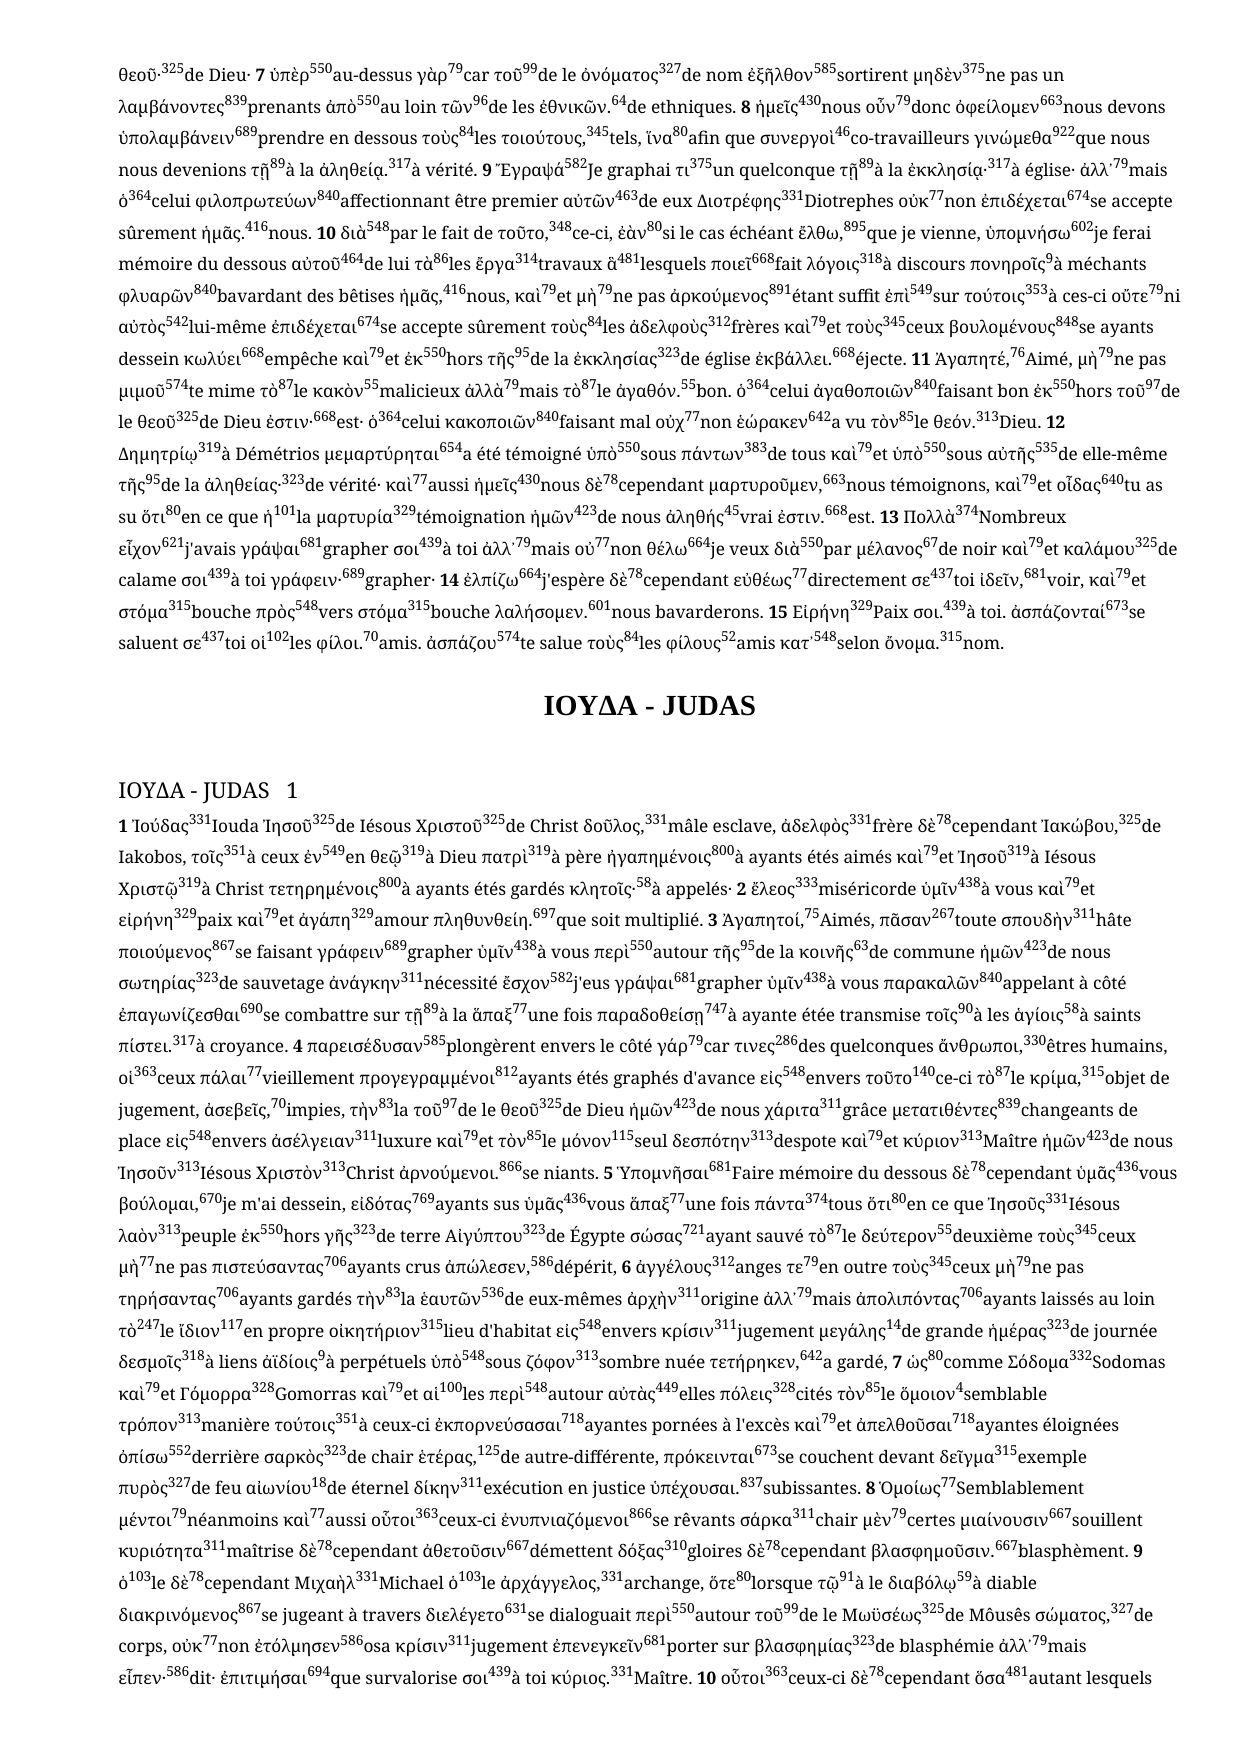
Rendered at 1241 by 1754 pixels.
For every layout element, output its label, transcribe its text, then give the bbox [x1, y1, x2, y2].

text 1 Ἰούδας331Iouda Ἰησοῦ325de Iésous Χριστοῦ325de Christ δοῦλος,331mâle esclave, ἀδελφὸς331frère δὲ78cependant Ἰακώβου,325de Iakobos, τοῖς351à ceux ἐν549en θεῷ319à Dieu πατρὶ319à père ἠγαπημένοις800à ayants étés aimés καὶ79et Ἰησοῦ319à Iésous Χριστῷ319à Christ τετηρημένοις800à ayants étés gardés κλητοῖς·58à appelés· 2 ἔλεος333miséricorde ὑμῖν438à vous καὶ79et εἰρήνη329paix καὶ79et ἀγάπη329amour πληθυνθείη.697que soit multiplié. 3 Ἀγαπητοί,75Aimés, πᾶσαν267toute σπουδὴν311hâte ποιούμενος867se faisant γράφειν689grapher ὑμῖν438à vous περὶ550autour τῆς95de la κοινῆς63de commune ἡμῶν423de nous σωτηρίας323de sauvetage ἀνάγκην311nécessité ἔσχον582j'eus γράψαι681grapher ὑμῖν438à vous παρακαλῶν840appelant à côté ἐπαγωνίζεσθαι690se combattre sur τῇ89à la ἅπαξ77une fois παραδοθείσῃ747à ayante étée transmise τοῖς90à les ἁγίοις58à saints πίστει.317à croyance. 4 παρεισέδυσαν585plongèrent envers le côté γάρ79car τινες286des quelconques ἄνθρωποι,330êtres humains, οἱ363ceux πάλαι77vieillement προγεγραμμένοι812ayants étés graphés d'avance εἰς548envers τοῦτο140ce-ci τὸ87le κρίμα,315objet de jugement, ἀσεβεῖς,70impies, τὴν83la τοῦ97de le θεοῦ325de Dieu ἡμῶν423de nous χάριτα311grâce μετατιθέντες839changeants de place εἰς548envers ἀσέλγειαν311luxure καὶ79et τὸν85le μόνον115seul δεσπότην313despote καὶ79et κύριον313Maître ἡμῶν423de nous Ἰησοῦν313Iésous Χριστὸν313Christ ἀρνούμενοι.866se niants. 5 Ὑπομνῆσαι681Faire mémoire du dessous δὲ78cependant ὑμᾶς436vous βούλομαι,670je m'ai dessein, εἰδότας769ayants sus ὑμᾶς436vous ἅπαξ77une fois πάντα374tous ὅτι80en ce que Ἰησοῦς331Iésous λαὸν313peuple ἐκ550hors γῆς323de terre Αἰγύπτου323de Égypte σώσας721ayant sauvé τὸ87le δεύτερον55deuxième τοὺς345ceux μὴ77ne pas πιστεύσαντας706ayants crus ἀπώλεσεν,586dépérit, 6 ἀγγέλους312anges τε79en outre τοὺς345ceux μὴ79ne pas τηρήσαντας706ayants gardés τὴν83la ἑαυτῶν536de eux-mêmes ἀρχὴν311origine ἀλλ᾽79mais ἀπολιπόντας706ayants laissés au loin τὸ247le ἴδιον117en propre οἰκητήριον315lieu d'habitat εἰς548envers κρίσιν311jugement μεγάλης14de grande ἡμέρας323de journée δεσμοῖς318à liens ἀϊδίοις9à perpétuels ὑπὸ548sous ζόφον313sombre nuée τετήρηκεν,642a gardé, 7 ὡς80comme Σόδομα332Sodomas καὶ79et Γόμορρα328Gomorras καὶ79et αἱ100les περὶ548autour αὐτὰς449elles πόλεις328cités τὸν85le ὅμοιον4semblable τρόπον313manière τούτοις351à ceux-ci ἐκπορνεύσασαι718ayantes pornées à l'excès καὶ79et ἀπελθοῦσαι718ayantes éloignées ὀπίσω552derrière σαρκὸς323de chair ἑτέρας,125de autre-différente, πρόκεινται673se couchent devant δεῖγμα315exemple πυρὸς327de feu αἰωνίου18de éternel δίκην311exécution en justice ὑπέχουσαι.837subissantes. 8 Ὁμοίως77Semblablement μέντοι79néanmoins καὶ77aussi οὗτοι363ceux-ci ἐνυπνιαζόμενοι866se rêvants σάρκα311chair μὲν79certes μιαίνουσιν667souillent κυριότητα311maîtrise δὲ78cependant ἀθετοῦσιν667démettent δόξας310gloires δὲ78cependant βλασφημοῦσιν.667blasphèment. 9 ὁ103le δὲ78cependant Μιχαὴλ331Michael ὁ103le ἀρχάγγελος,331archange, ὅτε80lorsque τῷ91à le διαβόλῳ59à diable διακρινόμενος867se jugeant à travers διελέγετο631se dialoguait περὶ550autour τοῦ99de le Μωϋσέως325de Môusês σώματος,327de corps, οὐκ77non ἐτόλμησεν586osa κρίσιν311jugement ἐπενεγκεῖν681porter sur βλασφημίας323de blasphémie ἀλλ᾽79mais εἶπεν·586dit· ἐπιτιμήσαι694que survalorise σοι439à toi κύριος.331Maître. 10 οὗτοι363ceux-ci δὲ78cependant ὅσα481autant lesquels μὲν79certes οὐκ77non οἴδασιν641ont su βλασφημοῦσιν,667blasphèment, ὅσα481autant lesquels δὲ78cependant φυσικῶς77naturellement ὡς80comme τὰ104les ἄλογα23sans discours ζῷα332êtres vivants ἐπίστανται,673se établissent sûrement, ἐν549en τούτοις353à ces-ci φθείρονται.679sont corrompus. 11 οὐαὶ304Ouai αὐτοῖς,457à eux, ὅτι80en ce que τῇ89à la ὁδῷ317à chemin τοῦ97de le Κάϊν325de Kain ἐπορεύθησαν599furent allé καὶ79et τῇ89à la πλάνῃ317à égarement τοῦ97de le Βαλαὰμ325de Balaam μισθοῦ325de salaire ἐξεχύθησαν599furent déversé καὶ79et τῇ89à la ἀντιλογίᾳ317à contradiction τοῦ97de le Κόρε325de Koré ἀπώλοντο.591se dépérirent. 12 οὗτοί363ceux-ci εἰσιν667sont οἱ363ceux ἐν549en ταῖς88à les ἀγάπαις316à amours ὑμῶν441de vous σπιλάδες328écueils συνευωχούμενοι866se festoyants ensemble ἀφόβως,77sans effrayement, ἑαυτοὺς527eux-mêmes ποιμαίνοντες,839bergeants, νεφέλαι328nuées ἄνυδροι19sans eaux ὑπὸ550sous ἀνέμων324de vents παραφερόμεναι,888étantes portées à côté, δένδρα332arbres φθινοπωρινὰ23d’automnes ἄκαρπα23sans fruits δὶς77doublement ἀποθανόντα722ayants morts loin ἐκριζωθέντα,761ayants étés déracinés, 13 κύματα332vagues ἄγρια23agrestes θαλάσσης323de mer ἐπαφρίζοντα841écumants sur τὰς82les ἑαυτῶν538de eux-mêmes αἰσχύνας,310hontes, ἀστέρες330étoiles πλανῆται21errants οἷς485à lesquels ὁ103le ζόφος331sombre nuée τοῦ99de le σκότους327de ténèbre εἰς548envers αἰῶνα313ère τετήρηται.654a été gardé. 14 Ἐπροφήτευσεν586Prophétisa δὲ78cependant καὶ77aussi τούτοις351à ceux-ci ἕβδομος71septième ἀπὸ550au loin Ἀδὰμ325de Adam Ἑνὼχ331Énoch λέγων·840disant· ἰδοὺ306voici ἦλθεν586vint κύριος331Maître ἐν549en ἁγίαις7à saintes μυριάσιν316à myriades αὐτοῦ464de lui 15 ποιῆσαι681faire κρίσιν311jugement κατὰ550contre πάντων383de tous καὶ79et ἐλέγξαι681réfuter πᾶσαν267toute ψυχὴν311âme περὶ550autour πάντων282de tous τῶν258de les ἔργων326de travaux ἀσεβείας323de impiété αὐτῶν463de eux ὧν493de lesquels ἠσέβησαν585furent impie καὶ79et περὶ550autour πάντων282de tous τῶν98de les σκληρῶν66de durs ὧν493de lesquels ἐλάλησαν585bavardèrent κατ᾽550contre αὐτοῦ464de lui ἁμαρτωλοὶ70fauteurs ἀσεβεῖς.21impies. 16 οὗτοί363ceux-ci εἰσιν667sont γογγυσταὶ330murmureurs μεμψίμοιροι21geignards κατὰ548selon τὰς82les ἐπιθυμίας310désirs en fureurs αὐτῶν463de eux πορευόμενοι,866se allants, καὶ79et τὸ105le στόμα333bouche αὐτῶν463de eux λαλεῖ668bavarde ὑπέρογκα,54super-masses, θαυμάζοντες839étonnants πρόσωπα314faces ὠφελείας323de profit χάριν.552en grâce de. 17 Ὑμεῖς447Vous δέ,78cependant, ἀγαπητοί,75aimés, μνήσθητε562soyez faits mémoire τῶν98de les ῥημάτων326de oraux τῶν359de ces προειρημένων808de ayants étés prédits ὑπὸ550sous τῶν96de les ἀποστόλων324de envoyés τοῦ97de le κυρίου325de Maître ἡμῶν423de nous Ἰησοῦ325de Iésous Χριστοῦ325de Christ 18 ὅτι80en ce que ἔλεγον624disaient ὑμῖν438à vous ἐπ᾽550sur ἐσχάτου210de dernier χρόνου325de temps ἔσονται611se seront ἐμπαῖκται330railleurs κατὰ548selon τὰς82les ἑαυτῶν536de eux-mêmes ἐπιθυμίας310désirs en fureurs πορευόμενοι866se allants τῶν94de les ἀσεβειῶν.322de impiétés. 19 Οὗτοί363Ceux-ci εἰσιν667sont οἱ363ceux ἀποδιορίζοντες,839délimitants en séparant, ψυχικοί,70psychiques, πνεῦμα315souffle μὴ77ne pas ἔχοντες.839ayants. 20 Ὑμεῖς447Vous δέ,78cependant, ἀγαπητοί,75aimés, ἐποικοδομοῦντες839édifiants en maison au-dessus ἑαυτοὺς515vous-mêmes τῇ89à la ἁγιωτάτῃ8à très sainte ὑμῶν441de vous πίστει,317à croyance, ἐν549en πνεύματι321à souffle ἁγίῳ12à saint προσευχόμενοι,866se priants, 21 ἑαυτοὺς515vous-mêmes ἐν549en ἀγάπῃ317à amour θεοῦ325de Dieu τηρήσατε553gardez προσδεχόμενοι866se acceptants auprès τὸ87le ἔλεος315miséricorde τοῦ97de le κυρίου325de Maître ἡμῶν423de nous Ἰησοῦ325de Iésous Χριστοῦ325de Christ εἰς548envers ζωὴν311vie αἰώνιον.2éternelle. 22 καὶ79et οὓς372lesquels μὲν79certes ἐλεᾶτε569faites miséricorde διακρινομένους,848se jugeants à travers, 23 οὓς372lesquels δὲ78cependant σῴζετε569sauvez ἐκ550hors πυρὸς327de feu ἁρπάζοντες,839ravissants, οὓς372lesquels δὲ78cependant ἐλεᾶτε569faites miséricorde ἐν549en φόβῳ319à effroi μισοῦντες839haïssants καὶ77aussi τὸν85le ἀπὸ550au loin τῆς95de la σαρκὸς323de chair ἐσπιλωμένον796ayant été taché χιτῶνα.313chiton. 24 Τῷ352à Celui δὲ78cependant δυναμένῳ855à se pouvant φυλάξαι681gardienner ὑμᾶς436vous ἀπταίστους52sans trébuchements καὶ79et στῆσαι681dresser κατενώπιον552en face à face au devant τῆς95de la δόξης323de gloire αὐτοῦ464de lui ἀμώμους52sans reproches ἐν549en ἀγαλλιάσει,317à exultation, 25 μόνῳ121à seul θεῷ319à Dieu σωτῆρι319à sauveur ἡμῶν423de nous διὰ550par Ἰησοῦ325de Iésous Χριστοῦ325de Christ τοῦ97de le κυρίου325de Maître ἡμῶν423de nous δόξα329gloire μεγαλωσύνη329majesté κράτος333force καὶ79et ἐξουσία329autorité πρὸ550d'avant παντὸς281de tout τοῦ97de le αἰῶνος325de ère καὶ79et νῦν77maintenant καὶ79et εἰς548envers πάντας268tous τοὺς84les αἰῶνας,312ères, ἀμήν.304amen. [118, 809, 1181, 1689]
subtitle ΙΟΥΔΑ - JUDAS [118, 688, 1181, 721]
text 1 Ὁ103Le πρεσβύτερος71plus ancien Γαΐῳ319à Gaios τῷ91à le ἀγαπητῷ,10à aimé, ὃν480lequel ἐγὼ431moi ἀγαπῶ664j'aime ἐν549en ἀληθείᾳ.317à vérité. 2 Ἀγαπητέ,76Aimé, περὶ550autour πάντων385de tous εὔχομαί670je me souhaite σε437toi εὐοδοῦσθαι692être cheminé bien καὶ79et ὑγιαίνειν,689être sain, καθὼς77de haut en bas comme εὐοδοῦταί680est cheminé bien σου442de toi ἡ101la ψυχή.329âme. 3 ἐχάρην596je fus été de joie γὰρ79car λίαν77extrêmement ἐρχομένων860de se venants ἀδελφῶν324de frères καὶ79et μαρτυρούντων833de témoignants σου442de toi τῇ89à la ἀληθείᾳ,317à vérité, καθὼς77de haut en bas comme σὺ448toi ἐν549en ἀληθείᾳ317à vérité περιπατεῖς666tu piétines autour 4 μειζοτέραν51plus grande τούτων359de ces-ci οὐκ77non ἔχω664j'ai χαράν,311joie, ἵνα77afin que ἀκούω917que j'écoute τὰ86les ἐμὰ219miens τέκνα314enfants ἐν549en τῇ89à la ἀληθείᾳ317à vérité περιπατοῦντα.823piétinants autour. 5 Ἀγαπητέ,76Aimé, πιστὸν55croyable ποιεῖς666tu fais ὃ482lequel ἐὰν340si le cas échéant ἐργάσῃ903que tu te mettes au travail εἰς548envers τοὺς84les ἀδελφοὺς312frères καὶ79et τοῦτο348ce-ci ξένους,52étrangers, 6 οἳ497lesquels ἐμαρτύρησάν585témoignèrent σου442de toi τῇ89à la ἀγάπῃ317à amour ἐνώπιον552en devant ἐκκλησίας,323de église, οὓς479lesquels καλῶς77bellement ποιήσεις604tu feras προπέμψας721ayant mandé en avant ἀξίως77dignement τοῦ97de le θεοῦ·325de Dieu· 7 ὑπὲρ550au-dessus γὰρ79car τοῦ99de le ὀνόματος327de nom ἐξῆλθον585sortirent μηδὲν375ne pas un λαμβάνοντες839prenants ἀπὸ550au loin τῶν96de les ἐθνικῶν.64de ethniques. 8 ἡμεῖς430nous οὖν79donc ὀφείλομεν663nous devons ὑπολαμβάνειν689prendre en dessous τοὺς84les τοιούτους,345tels, ἵνα80afin que συνεργοὶ46co-travailleurs γινώμεθα922que nous nous devenions τῇ89à la ἀληθείᾳ.317à vérité. 9 Ἔγραψά582Je graphai τι375un quelconque τῇ89à la ἐκκλησίᾳ·317à église· ἀλλ᾽79mais ὁ364celui φιλοπρωτεύων840affectionnant être premier αὐτῶν463de eux Διοτρέφης331Diotrephes οὐκ77non ἐπιδέχεται674se accepte sûrement ἡμᾶς.416nous. 10 διὰ548par le fait de τοῦτο,348ce-ci, ἐὰν80si le cas échéant ἔλθω,895que je vienne, ὑπομνήσω602je ferai mémoire du dessous αὐτοῦ464de lui τὰ86les ἔργα314travaux ἃ481lesquels ποιεῖ668fait λόγοις318à discours πονηροῖς9à méchants φλυαρῶν840bavardant des bêtises ἡμᾶς,416nous, καὶ79et μὴ79ne pas ἀρκούμενος891étant suffit ἐπὶ549sur τούτοις353à ces-ci οὔτε79ni αὐτὸς542lui-même ἐπιδέχεται674se accepte sûrement τοὺς84les ἀδελφοὺς312frères καὶ79et τοὺς345ceux βουλομένους848se ayants dessein κωλύει668empêche καὶ79et ἐκ550hors τῆς95de la ἐκκλησίας323de église ἐκβάλλει.668éjecte. 11 Ἀγαπητέ,76Aimé, μὴ79ne pas μιμοῦ574te mime τὸ87le κακὸν55malicieux ἀλλὰ79mais τὸ87le ἀγαθόν.55bon. ὁ364celui ἀγαθοποιῶν840faisant bon ἐκ550hors τοῦ97de le θεοῦ325de Dieu ἐστιν·668est· ὁ364celui κακοποιῶν840faisant mal οὐχ77non ἑώρακεν642a vu τὸν85le θεόν.313Dieu. 12 Δημητρίῳ319à Démétrios μεμαρτύρηται654a été témoigné ὑπὸ550sous πάντων383de tous καὶ79et ὑπὸ550sous αὐτῆς535de elle-même τῆς95de la ἀληθείας·323de vérité· καὶ77aussi ἡμεῖς430nous δὲ78cependant μαρτυροῦμεν,663nous témoignons, καὶ79et οἶδας640tu as su ὅτι80en ce que ἡ101la μαρτυρία329témoignation ἡμῶν423de nous ἀληθής45vrai ἐστιν.668est. 13 Πολλὰ374Nombreux εἶχον621j'avais γράψαι681grapher σοι439à toi ἀλλ᾽79mais οὐ77non θέλω664je veux διὰ550par μέλανος67de noir καὶ79et καλάμου325de calame σοι439à toi γράφειν·689grapher· 14 ἐλπίζω664j'espère δὲ78cependant εὐθέως77directement σε437toi ἰδεῖν,681voir, καὶ79et στόμα315bouche πρὸς548vers στόμα315bouche λαλήσομεν.601nous bavarderons. 15 Εἰρήνη329Paix σοι.439à toi. ἀσπάζονταί673se saluent σε437toi οἱ102les φίλοι.70amis. ἀσπάζου574te salue τοὺς84les φίλους52amis κατ᾽548selon ὄνομα.315nom. [118, 59, 1181, 655]
text ΙΟΥΔΑ - JUDAS 1 [118, 775, 1181, 805]
